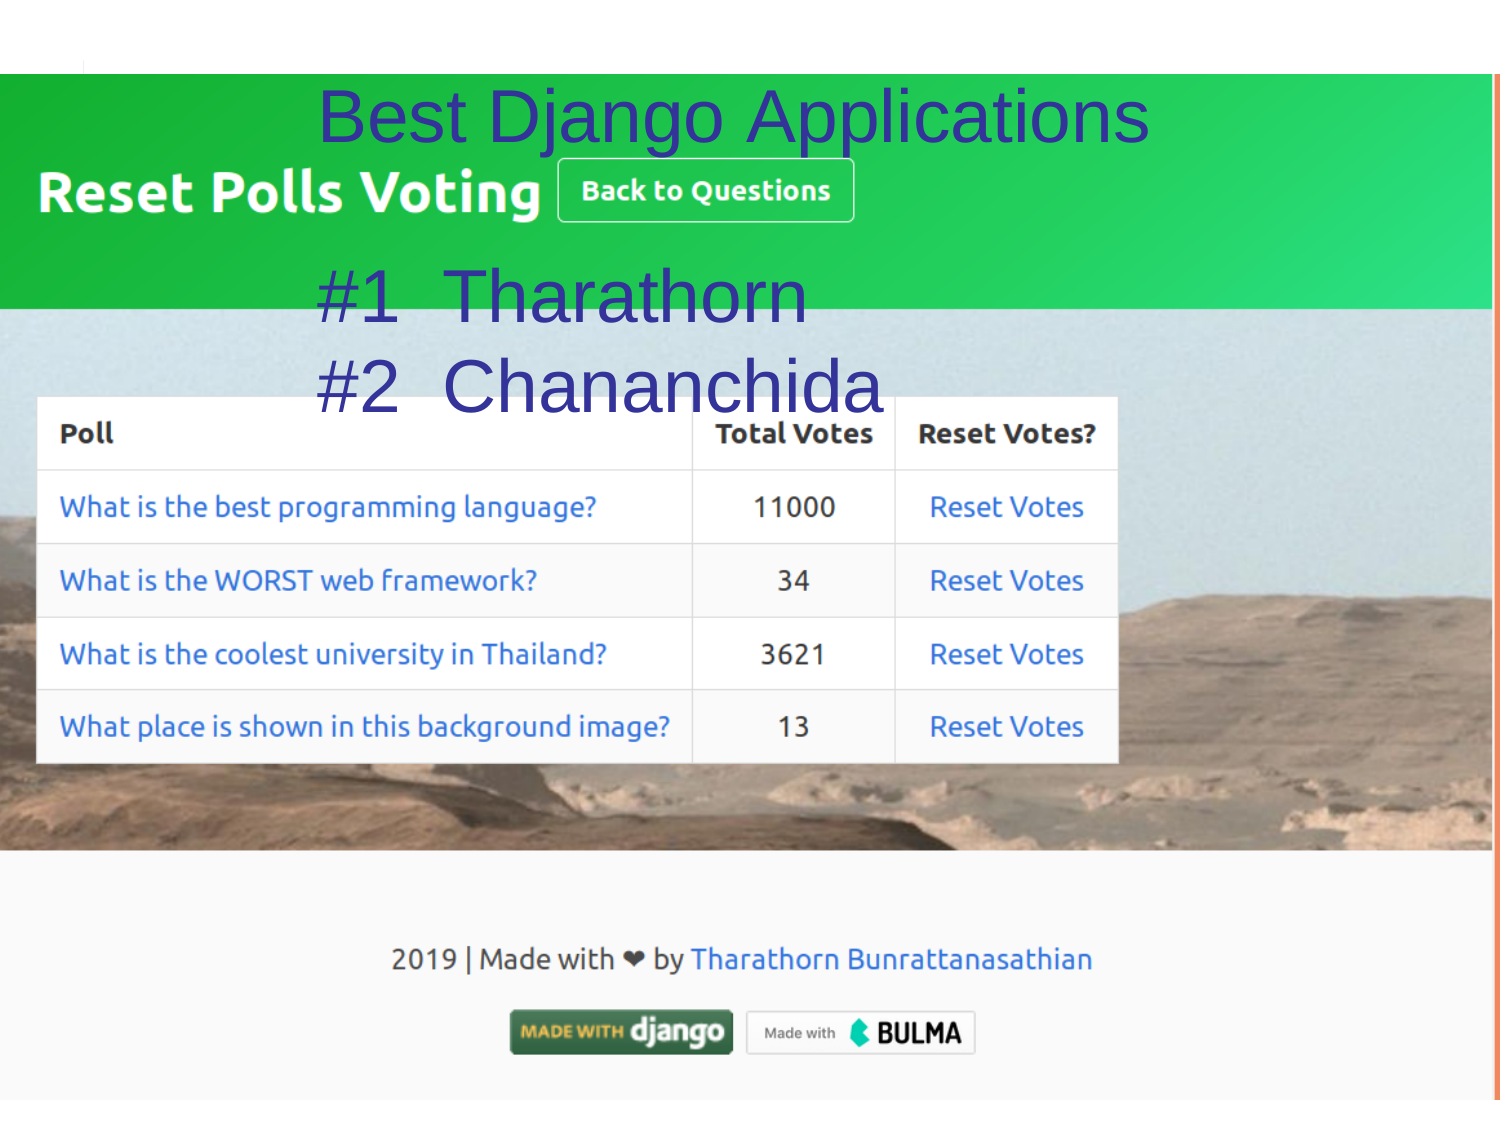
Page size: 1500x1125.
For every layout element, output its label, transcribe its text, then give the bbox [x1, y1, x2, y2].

title Best Django Applications #1 Tharathorn #2 Chananchida [90, 59, 1379, 526]
picture [0, 74, 1500, 1100]
